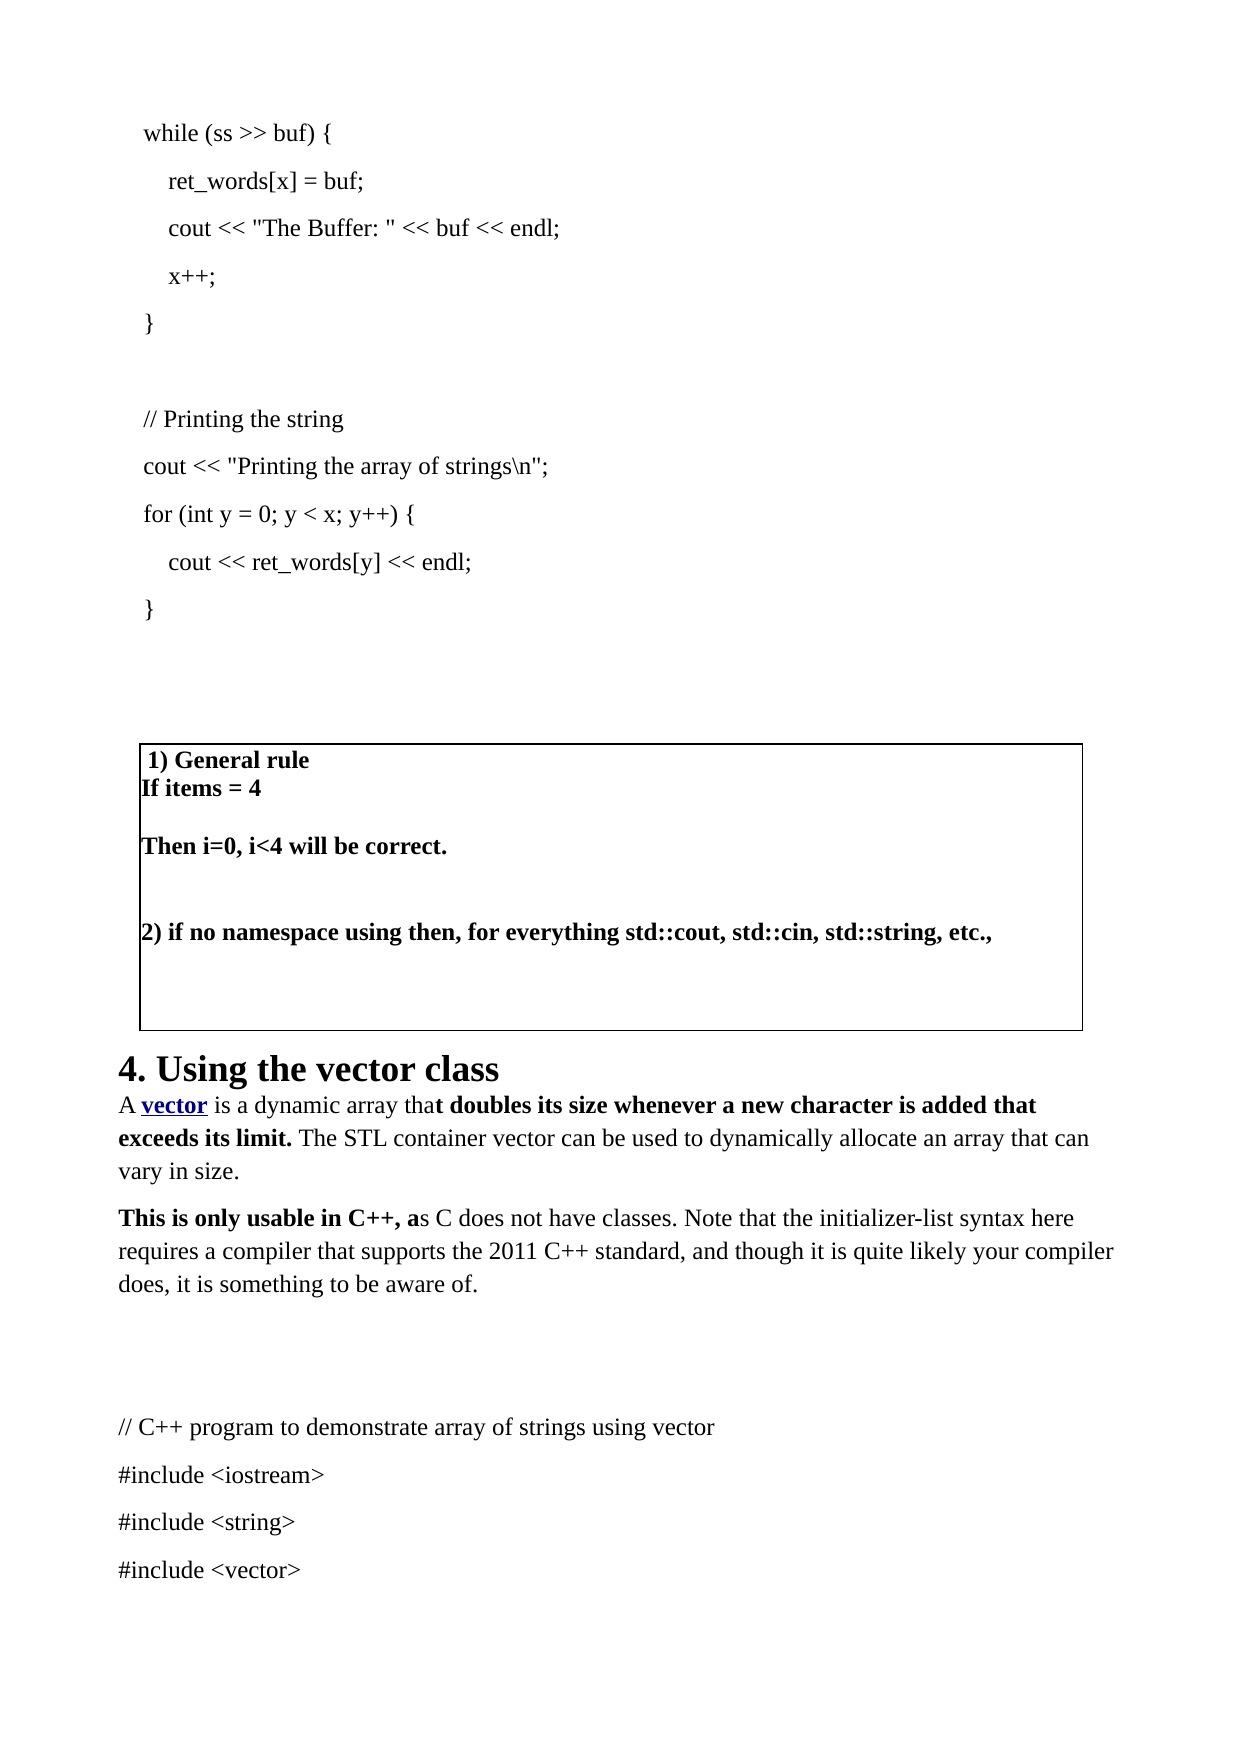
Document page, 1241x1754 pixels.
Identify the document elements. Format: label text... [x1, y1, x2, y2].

text 1) General rule [141, 745, 1082, 773]
text #include <string> [118, 1507, 1122, 1536]
text cout << ret_words[y] << endl; [118, 547, 1122, 575]
text A vector is a dynamic array that doubles its size whenever a new character is added that exceeds its limit. The STL container vector can be used to dynamically allocate an array that can vary in size. [118, 1090, 1122, 1184]
text #include <iostream> [118, 1460, 1122, 1488]
text Then i=0, i<4 will be correct. [141, 831, 1082, 860]
text cout << "The Buffer: " << buf << endl; [118, 213, 1122, 242]
text for (int y = 0; y < x; y++) { [118, 499, 1122, 528]
text If items = 4 [141, 773, 1082, 802]
text ret_words[x] = buf; [118, 166, 1122, 194]
text 2) if no namespace using then, for everything std::cout, std::cin, std::string, etc., [141, 917, 1082, 946]
text // C++ program to demonstrate array of strings using vector [118, 1412, 1122, 1441]
text #include <vector> [118, 1555, 1122, 1584]
text // Printing the string [118, 404, 1122, 432]
subtitle 4. Using the vector class [118, 1047, 1122, 1090]
text while (ss >> buf) { [118, 118, 1122, 147]
text cout << "Printing the array of strings\n"; [118, 451, 1122, 480]
text x++; [118, 261, 1122, 290]
text This is only usable in C++, as C does not have classes. Note that the initializer-list syntax here requires a compiler that supports the 2011 C++ standard, and though it is quite likely your compiler does, it is something to be aware of. [118, 1203, 1122, 1298]
text } [118, 594, 1122, 623]
text } [118, 308, 1122, 337]
